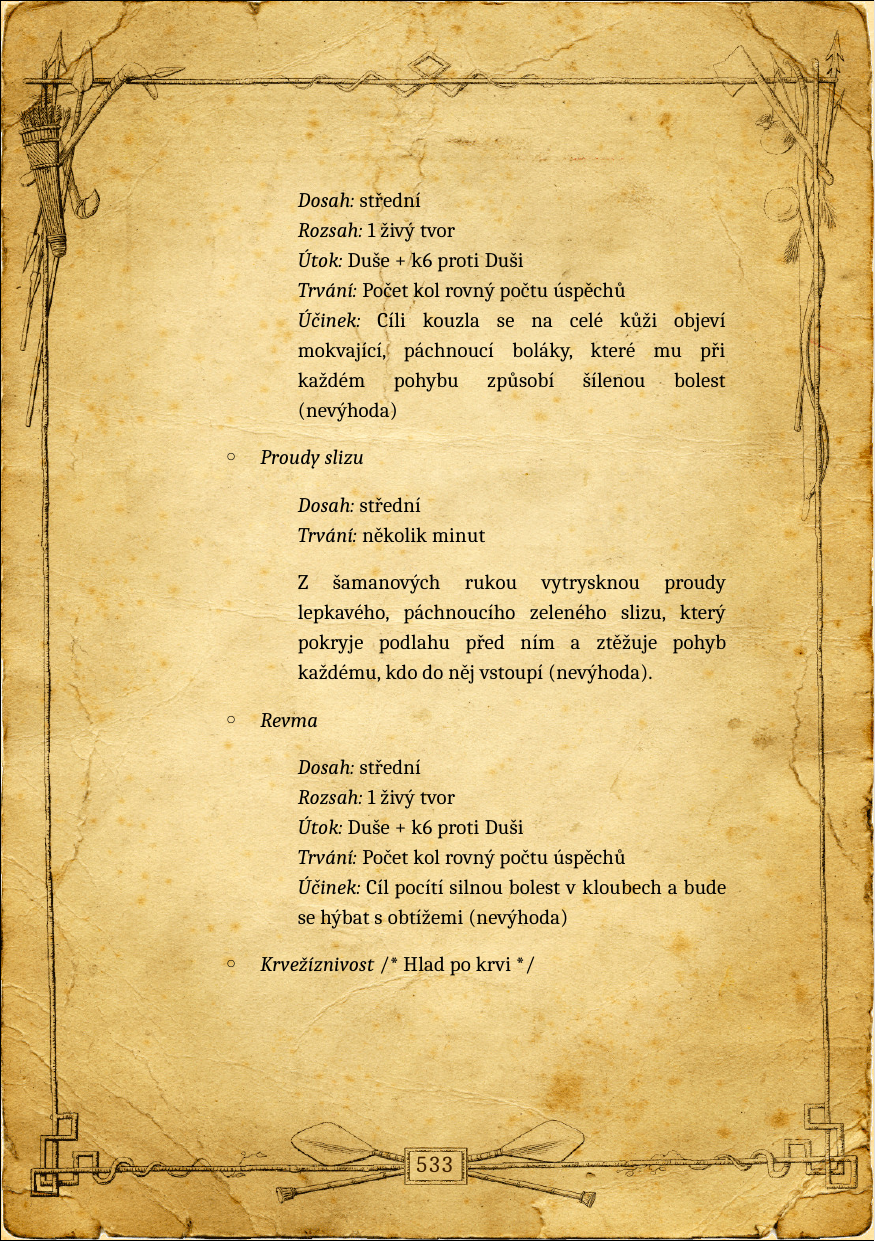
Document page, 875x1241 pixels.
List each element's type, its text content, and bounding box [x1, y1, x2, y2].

list Dosah: střední Rozsah: 1 živý tvor Útok: Duše + k6 proti Duši Trvání: Počet kol rovný počtu úspěchů Účinek: Cíl pocítí silnou bolest v⁠ kloubech a⁠ bude se hýbat s⁠ obtížemi (nevýhoda) [260, 756, 726, 929]
list Dosah: střední Rozsah: 1 živý tvor Útok: Duše + k6 proti Duši Trvání: Počet kol rovný počtu úspěchů Účinek: Cíli kouzla se na celé kůži objeví mokvající, páchnoucí boláky, které mu při každém pohybu způsobí šílenou bolest (nevýhoda) [260, 189, 726, 422]
list Z⁠ šamanových rukou vytrysknou proudy lepkavého, páchnoucího zeleného slizu, který pokryje podlahu před ním a⁠ ztěžuje pohyb každému, kdo do něj vstoupí (nevýhoda). [260, 571, 726, 685]
picture [1, 1, 874, 1240]
list Dosah: střední Trvání: několik minut [260, 493, 726, 547]
list Proudy slizu [223, 446, 726, 470]
list Revma [223, 708, 726, 732]
list Krvežíznivost /* Hlad po krvi */ [223, 953, 726, 977]
